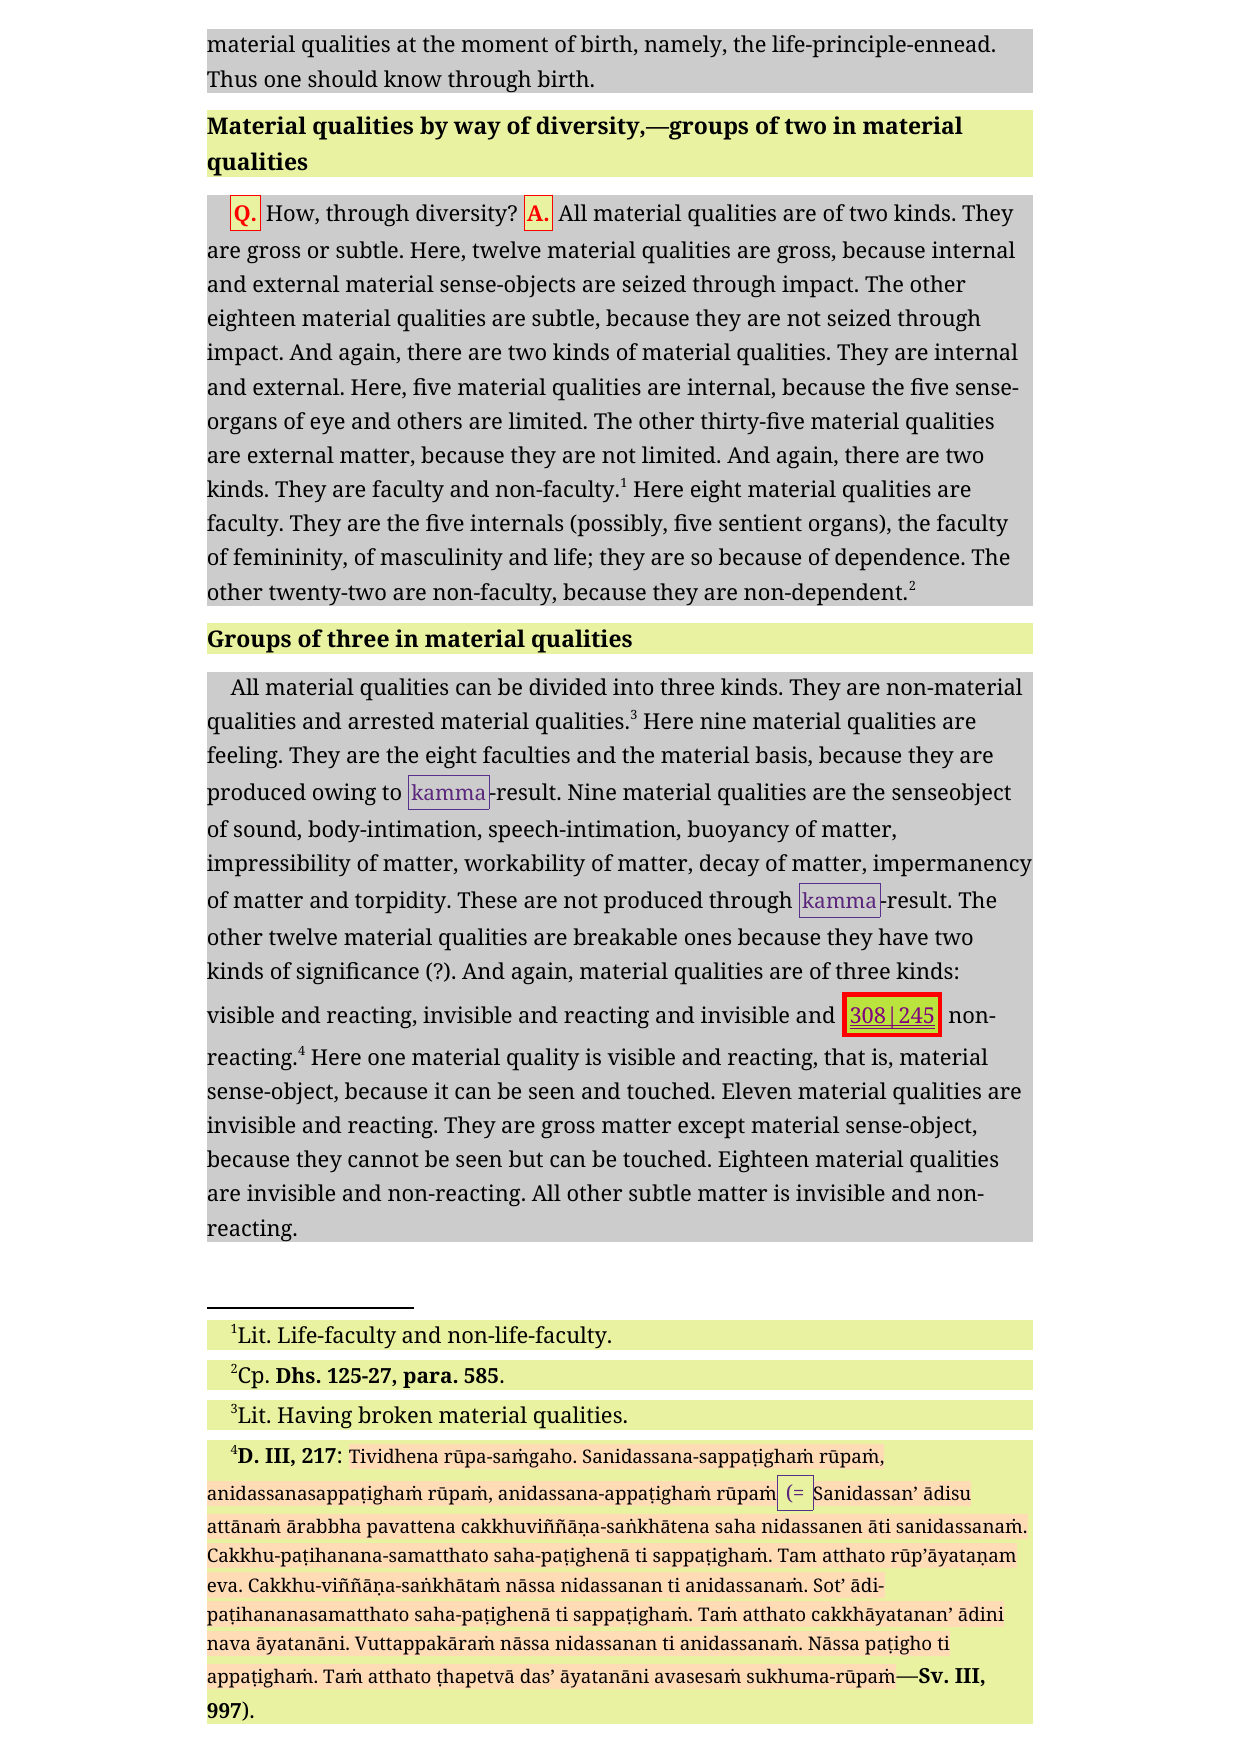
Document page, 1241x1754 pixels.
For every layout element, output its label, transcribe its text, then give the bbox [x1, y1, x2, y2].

text Lit. Having broken material qualities. [207, 1400, 1033, 1430]
text Cp. Dhs. 125-27, para. 585. [207, 1360, 1033, 1390]
text Lit. Life-faculty and non-life-faculty. [207, 1320, 1033, 1350]
text material qualities at the moment of birth, namely, the life-principle-ennead. Thus one should know through birth. [207, 29, 1033, 93]
text Q. How, through diversity? A. All material qualities are of two kinds. They are gross or subtle. Here, twelve material qualities are gross, because internal and external material sense-objects are seized through impact. The other eighteen material qualities are subtle, because they are not seized through impact. And again, there are two kinds of material qualities. They are internal and external. Here, five material qualities are internal, because the five sense-organs of eye and others are limited. The other thirty-five material qualities are external matter, because they are not limited. And again, there are two kinds. They are faculty and non-faculty. Here eight material qualities are faculty. They are the five internals (possibly, five sentient organs), the faculty of femininity, of masculinity and life; they are so because of dependence. The other twenty-two are non-faculty, because they are non-dependent. [207, 195, 1033, 606]
text D. III, 217: Tividhena rūpa-saṁgaho. Sanidassana-sappaṭighaṁ rūpaṁ, anidassanasappaṭighaṁ rūpaṁ, anidassana-appaṭighaṁ rūpaṁ (= Sanidassan’ ādisu attānaṁ ārabbha pavattena cakkhuviññāṇa-saṅkhātena saha nidassanen āti sanidassanaṁ. Cakkhu-paṭihanana-samatthato saha-paṭighenā ti sappaṭighaṁ. Tam atthato rūp’āyataṇam eva. Cakkhu-viññāṇa-saṅkhātaṁ nāssa nidassanan ti anidassanaṁ. Sot’ ādi-paṭihananasamatthato saha-paṭighenā ti sappaṭighaṁ. Taṁ atthato cakkhāyatanan’ ādini nava āyatanāni. Vuttappakāraṁ nāssa nidassanan ti anidassanaṁ. Nāssa paṭigho ti appaṭighaṁ. Taṁ atthato ṭhapetvā das’ āyatanāni avasesaṁ sukhuma-rūpaṁ—Sv. III, 997). [207, 1440, 1033, 1724]
subtitle Groups of three in material qualities [207, 623, 1033, 654]
subtitle Material qualities by way of diversity,—groups of two in material qualities [207, 110, 1033, 177]
text All material qualities can be divided into three kinds. They are non-material qualities and arrested material qualities. Here nine material qualities are feeling. They are the eight faculties and the material basis, because they are produced owing to kamma-result. Nine material qualities are the senseobject of sound, body-intimation, speech-intimation, buoyancy of matter, impressibility of matter, workability of matter, decay of matter, impermanency of matter and torpidity. These are not produced through kamma-result. The other twelve material qualities are breakable ones because they have two kinds of significance (?). And again, material qualities are of three kinds: visible and reacting, invisible and reacting and invisible and 308|245 non-reacting. Here one material quality is visible and reacting, that is, material sense-object, because it can be seen and touched. Eleven material qualities are invisible and reacting. They are gross matter except material sense-object, because they cannot be seen but can be touched. Eighteen material qualities are invisible and non-reacting. All other subtle matter is invisible and non-reacting. [207, 672, 1033, 1242]
